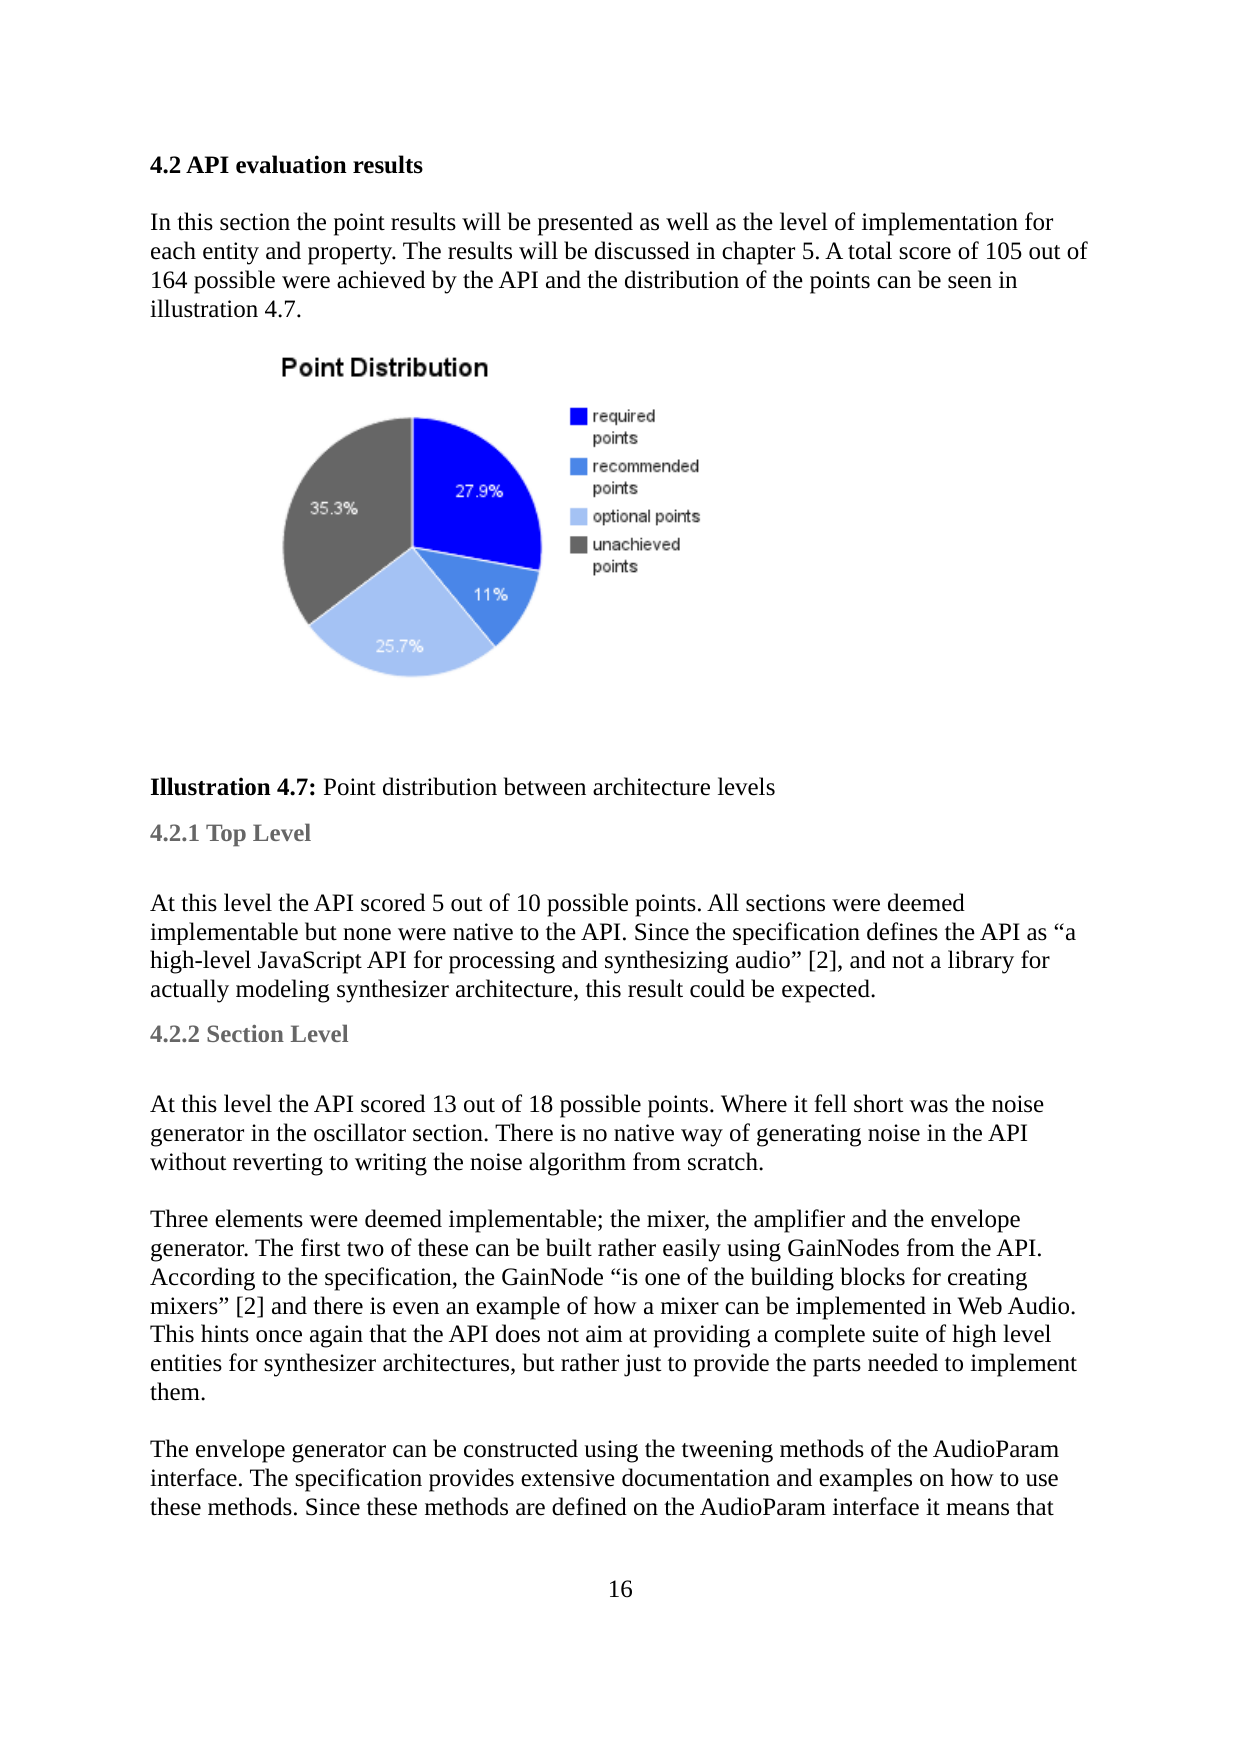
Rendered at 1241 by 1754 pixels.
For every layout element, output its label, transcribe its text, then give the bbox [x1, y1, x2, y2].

picture [150, 322, 833, 773]
subtitle 4.2.1 Top Level [150, 818, 1090, 847]
subtitle 4.2 API evaluation results [150, 150, 1090, 179]
text Illustration 4.7: Point distribution between architecture levels [150, 772, 1090, 801]
text The envelope generator can be constructed using the tweening methods of the AudioParam interface. The specification provides extensive documentation and examples on how to use these methods. Since these methods are defined on the AudioParam interface it means that [150, 1434, 1090, 1521]
text At this level the API scored 13 out of 18 possible points. Where it fell short was the noise generator in the oscillator section. There is no native way of generating noise in the API without reverting to writing the noise algorithm from scratch. [150, 1089, 1090, 1176]
text At this level the API scored 5 out of 10 possible points. All sections were deemed implementable but none were native to the API. Since the specification defines the API as “a high-level JavaScript API for processing and synthesizing audio” [2], and not a library for actually modeling synthesizer architecture, this result could be expected. [150, 888, 1090, 1003]
text In this section the point results will be presented as well as the level of implementation for each entity and property. The results will be discussed in chapter 5. A total score of 105 out of 164 possible were achieved by the API and the distribution of the points can be seen in illustration 4.7. [150, 207, 1090, 322]
text Three elements were deemed implementable; the mixer, the amplifier and the envelope generator. The first two of these can be built rather easily using GainNodes from the API. According to the specification, the GainNode “is one of the building blocks for creating mixers” [2] and there is even an example of how a mixer can be implemented in Web Audio. This hints once again that the API does not aim at providing a complete suite of high level entities for synthesizer architectures, but rather just to provide the parts needed to implement them. [150, 1204, 1090, 1406]
subtitle 4.2.2 Section Level [150, 1019, 1090, 1048]
